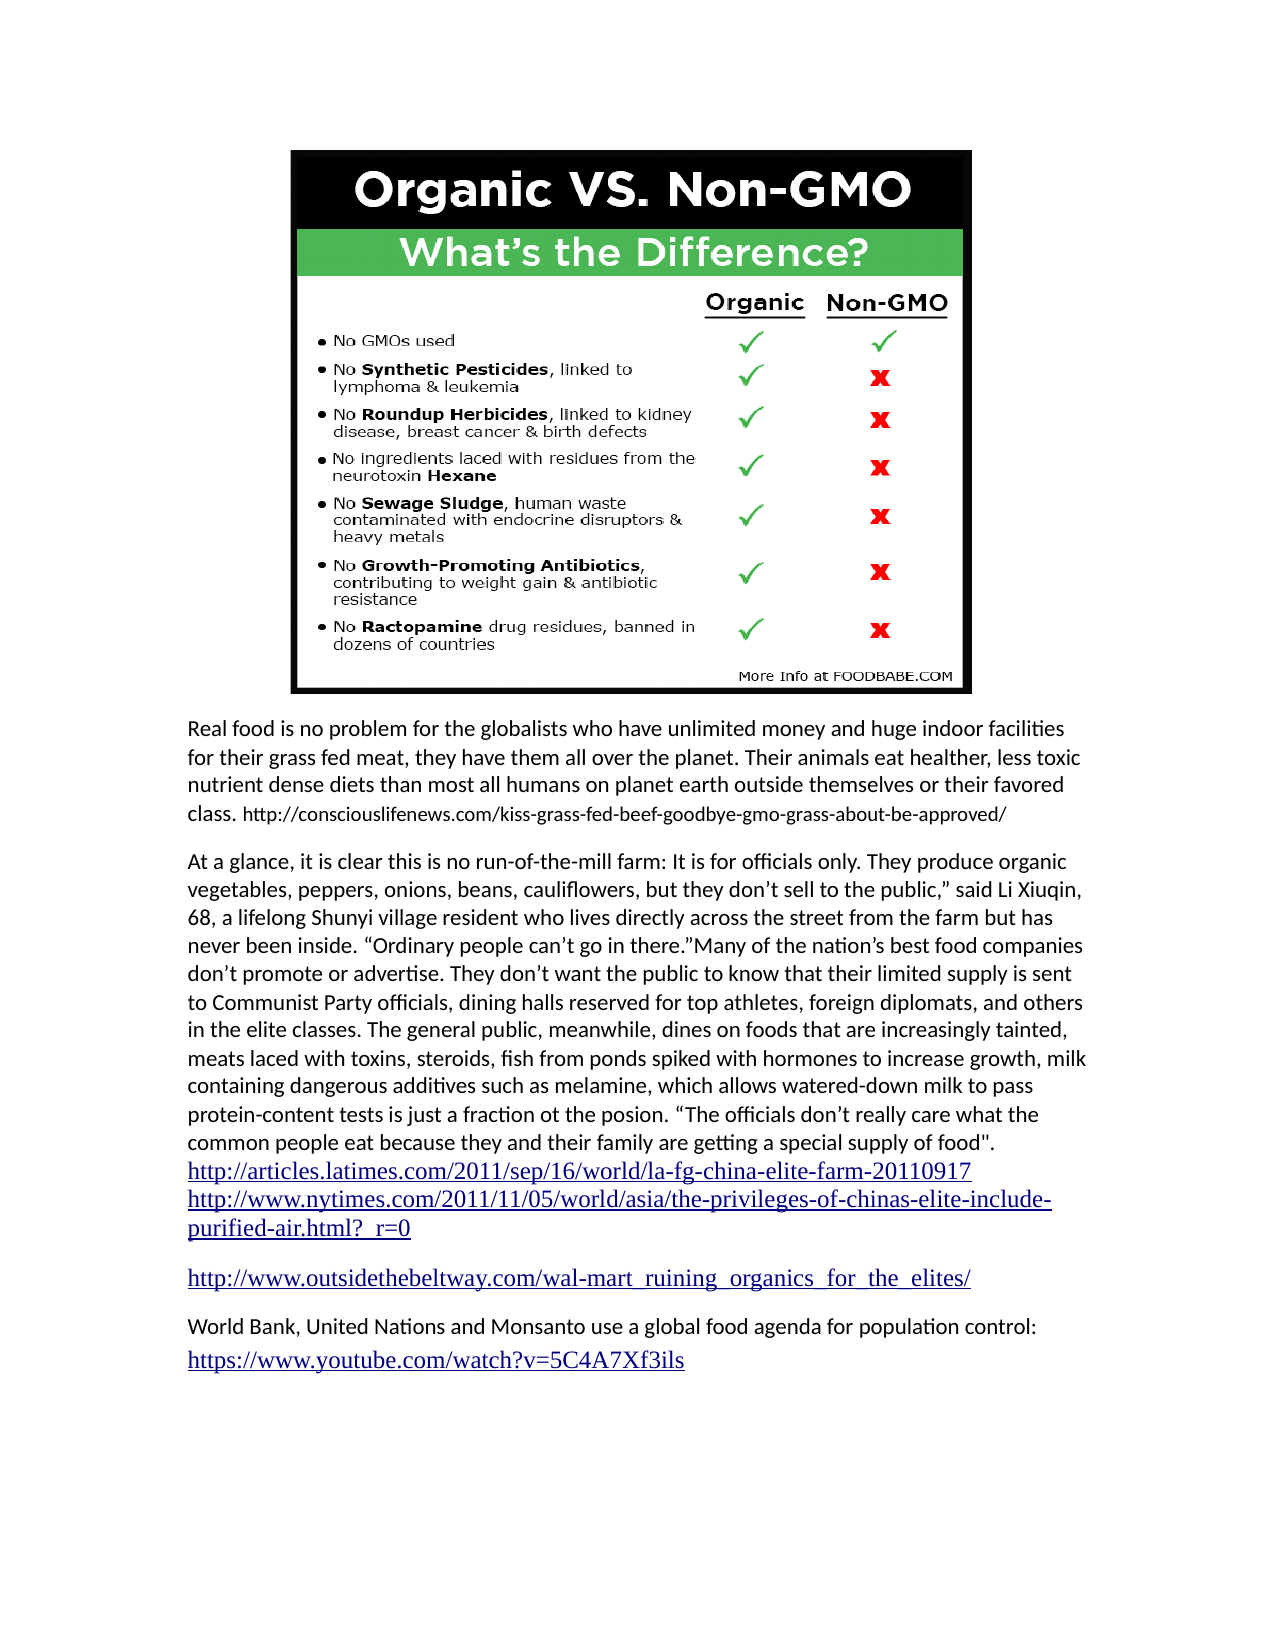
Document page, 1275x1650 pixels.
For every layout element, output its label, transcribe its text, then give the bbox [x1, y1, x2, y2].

text World Bank, United Nations and Monsanto use a global food agenda for population control: https://www.youtube.com/watch?v=5C4A7Xf3ils [187, 1312, 1087, 1373]
text At a glance, it is clear this is no run-of-the-mill farm: It is for officials only. They produce organic vegetables, peppers, onions, beans, cauliflowers, but they don’t sell to the public,” said Li Xiuqin, 68, a lifelong Shunyi village resident who lives directly across the street from the farm but has never been inside. “Ordinary people can’t go in there.”Many of the nation’s best food companies don’t promote or advertise. They don’t want the public to know that their limited supply is sent to Communist Party officials, dining halls reserved for top athletes, foreign diplomats, and others in the elite classes. The general public, meanwhile, dines on foods that are increasingly tainted, meats laced with toxins, steroids, fish from ponds spiked with hormones to increase growth, milk containing dangerous additives such as melamine, which allows watered-down milk to pass protein-content tests is just a fraction ot the posion. “The officials don’t really care what the common people eat because they and their family are getting a special supply of food". http://articles.latimes.com/2011/sep/16/world/la-fg-china-elite-farm-20110917 http://www.nytimes.com/2011/11/05/world/asia/the-privileges-of-chinas-elite-include-purified-air.html?_r=0 [187, 847, 1087, 1242]
text http://www.outsidethebeltway.com/wal-mart_ruining_organics_for_the_elites/ [187, 1263, 1087, 1292]
text Real food is no problem for the globalists who have unlimited money and huge indoor facilities for their grass fed meat, they have them all over the planet. Their animals eat healther, less toxic nutrient dense diets than most all humans on planet earth outside themselves or their favored class. http://consciouslifenews.com/kiss-grass-fed-beef-goodbye-gmo-grass-about-be-approved/ [187, 714, 1087, 827]
